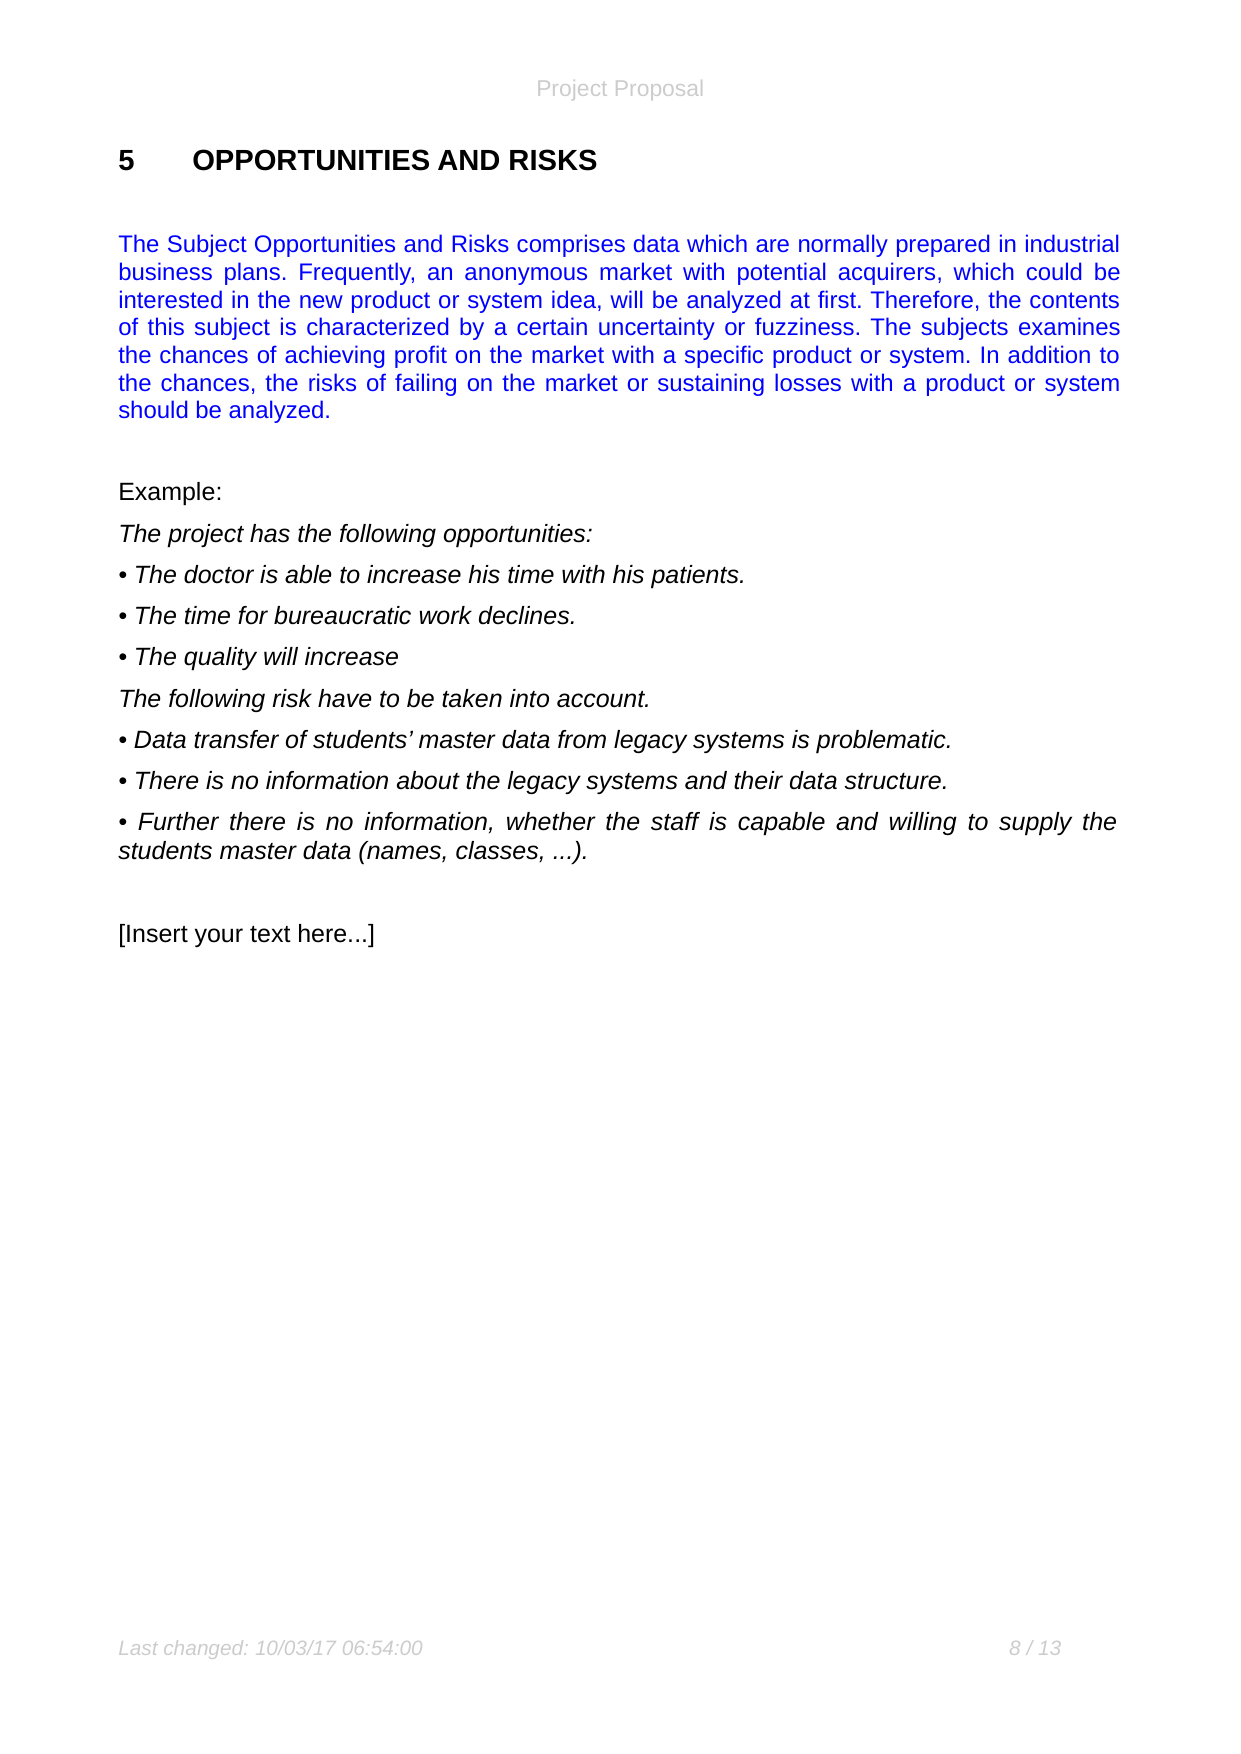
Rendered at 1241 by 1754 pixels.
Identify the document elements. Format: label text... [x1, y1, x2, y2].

text Example: [118, 477, 1122, 506]
text [Insert your text here...] [118, 919, 1122, 947]
text The following risk have to be taken into account. [118, 684, 1122, 712]
text The Subject Opportunities and Risks comprises data which are normally prepared in industrial business plans. Frequently, an anonymous market with potential acquirers, which could be interested in the new product or system idea, will be analyzed at first. Therefore, the contents of this subject is characterized by a certain uncertainty or fuzziness. The subjects examines the chances of achieving profit on the market with a specific product or system. In addition to the chances, the risks of failing on the market or sustaining losses with a product or system should be analyzed. [118, 230, 1122, 424]
subtitle Opportunities and Risks [118, 143, 1122, 177]
text • The time for bureaucratic work declines. [118, 601, 1122, 630]
text • The quality will increase [118, 642, 1122, 671]
text • Data transfer of students’ master data from legacy systems is problematic. [118, 725, 1122, 754]
text • Further there is no information, whether the staff is capable and willing to supply the students master data (names, classes, ...). [118, 807, 1122, 865]
text • The doctor is able to increase his time with his patients. [118, 560, 1122, 589]
text The project has the following opportunities: [118, 519, 1122, 547]
text • There is no information about the legacy systems and their data structure. [118, 766, 1122, 795]
